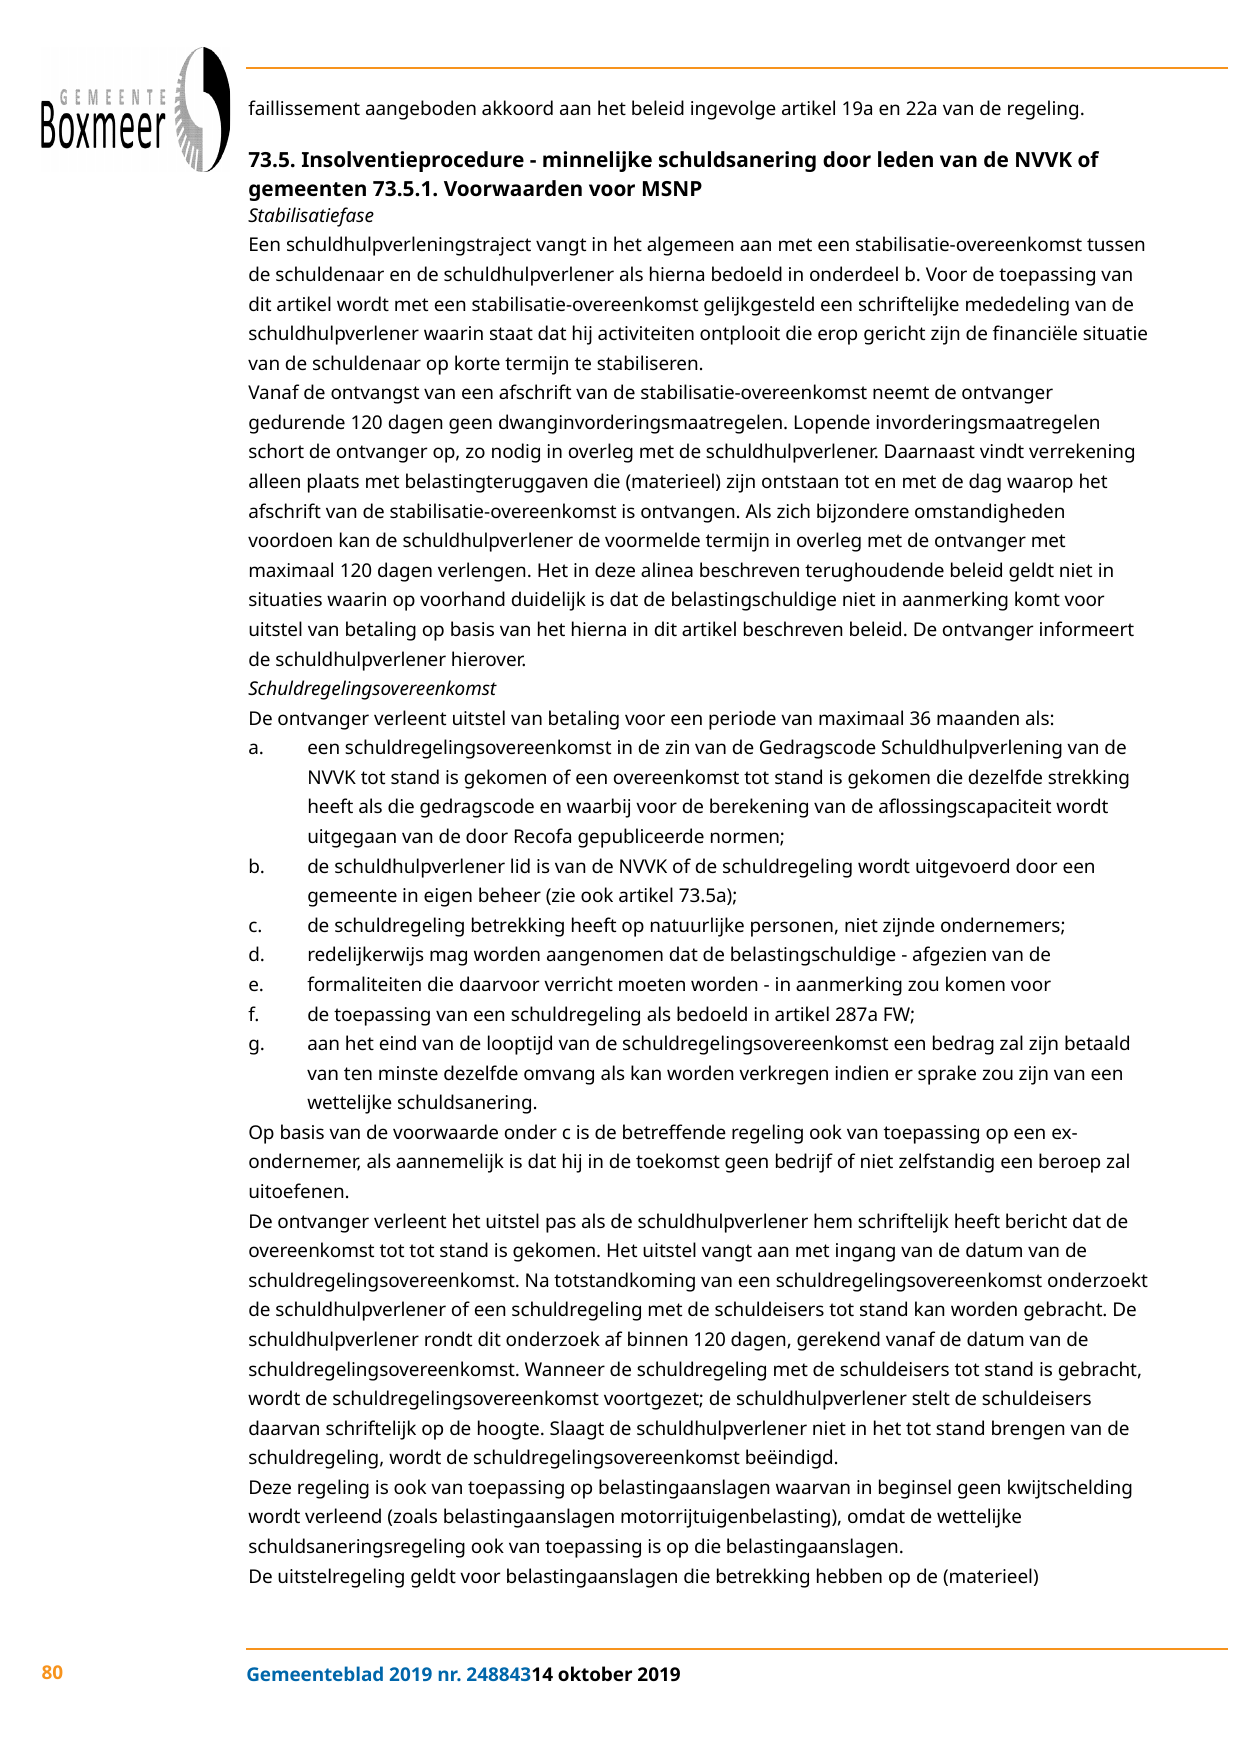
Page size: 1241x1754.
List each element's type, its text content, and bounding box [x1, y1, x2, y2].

text De uitstelregeling geldt voor belastingaanslagen die betrekking hebben op de (materieel) [248, 1563, 1152, 1589]
text 73.5. Insolventieprocedure - minnelijke schuldsanering door leden van de NVVK of gemeenten 73.5.1. Voorwaarden voor MSNP [248, 145, 1152, 202]
list de toepassing van een schuldregeling als bedoeld in artikel 287a FW; [248, 1001, 1152, 1027]
text Op basis van de voorwaarde onder c is de betreffende regeling ook van toepassing op een ex-ondernemer, als aannemelijk is dat hij in de toekomst geen bedrijf of niet zelfstandig een beroep zal uitoefenen. [248, 1119, 1152, 1204]
list aan het eind van de looptijd van de schuldregelingsovereenkomst een bedrag zal zijn betaald van ten minste dezelfde omvang als kan worden verkregen indien er sprake zou zijn van een wettelijke schuldsanering. [248, 1030, 1152, 1115]
text Deze regeling is ook van toepassing op belastingaanslagen waarvan in beginsel geen kwijtschelding wordt verleend (zoals belastingaanslagen motorrijtuigenbelasting), omdat de wettelijke schuldsaneringsregeling ook van toepassing is op die belastingaanslagen. [248, 1474, 1152, 1559]
text faillissement aangeboden akkoord aan het beleid ingevolge artikel 19a en 22a van de regeling. [248, 95, 1152, 121]
text Vanaf de ontvangst van een afschrift van de stabilisatie-overeenkomst neemt de ontvanger gedurende 120 dagen geen dwanginvorderingsmaatregelen. Lopende invorderingsmaatregelen schort de ontvanger op, zo nodig in overleg met de schuldhulpverlener. Daarnaast vindt verrekening alleen plaats met belastingteruggaven die (materieel) zijn ontstaan tot en met de dag waarop het afschrift van de stabilisatie-overeenkomst is ontvangen. Als zich bijzondere omstandigheden voordoen kan de schuldhulpverlener de voormelde termijn in overleg met de ontvanger met maximaal 120 dagen verlengen. Het in deze alinea beschreven terughoudende beleid geldt niet in situaties waarin op voorhand duidelijk is dat de belastingschuldige niet in aanmerking komt voor uitstel van betaling op basis van het hierna in dit artikel beschreven beleid. De ontvanger informeert de schuldhulpverlener hierover. [248, 379, 1152, 672]
list formaliteiten die daarvoor verricht moeten worden - in aanmerking zou komen voor [248, 971, 1152, 997]
text Een schuldhulpverleningstraject vangt in het algemeen aan met een stabilisatie-overeenkomst tussen de schuldenaar en de schuldhulpverlener als hierna bedoeld in onderdeel b. Voor de toepassing van dit artikel wordt met een stabilisatie-overeenkomst gelijkgesteld een schriftelijke mededeling van de schuldhulpverlener waarin staat dat hij activiteiten ontplooit die erop gericht zijn de financiële situatie van de schuldenaar op korte termijn te stabiliseren. [248, 232, 1152, 376]
text De ontvanger verleent uitstel van betaling voor een periode van maximaal 36 maanden als: [248, 705, 1152, 731]
text De ontvanger verleent het uitstel pas als de schuldhulpverlener hem schriftelijk heeft bericht dat de overeenkomst tot tot stand is gekomen. Het uitstel vangt aan met ingang van de datum van de schuldregelingsovereenkomst. Na totstandkoming van een schuldregelingsovereenkomst onderzoekt de schuldhulpverlener of een schuldregeling met de schuldeisers tot stand kan worden gebracht. De schuldhulpverlener rondt dit onderzoek af binnen 120 dagen, gerekend vanaf de datum van de schuldregelingsovereenkomst. Wanneer de schuldregeling met de schuldeisers tot stand is gebracht, wordt de schuldregelingsovereenkomst voortgezet; de schuldhulpverlener stelt de schuldeisers daarvan schriftelijk op de hoogte. Slaagt de schuldhulpverlener niet in het tot stand brengen van de schuldregeling, wordt de schuldregelingsovereenkomst beëindigd. [248, 1208, 1152, 1470]
list de schuldregeling betrekking heeft op natuurlijke personen, niet zijnde ondernemers; [248, 912, 1152, 938]
list de schuldhulpverlener lid is van de NVVK of de schuldregeling wordt uitgevoerd door een gemeente in eigen beheer (zie ook artikel 73.5a); [248, 853, 1152, 908]
picture [41, 47, 231, 172]
text Stabilisatiefase [248, 202, 1152, 228]
text Schuldregelingsovereenkomst [248, 675, 1152, 701]
list een schuldregelingsovereenkomst in de zin van de Gedragscode Schuldhulpverlening van de NVVK tot stand is gekomen of een overeenkomst tot stand is gekomen die dezelfde strekking heeft als die gedragscode en waarbij voor de berekening van de aflossingscapaciteit wordt uitgegaan van de door Recofa gepubliceerde normen; [248, 734, 1152, 849]
list redelijkerwijs mag worden aangenomen dat de belastingschuldige - afgezien van de [248, 942, 1152, 967]
